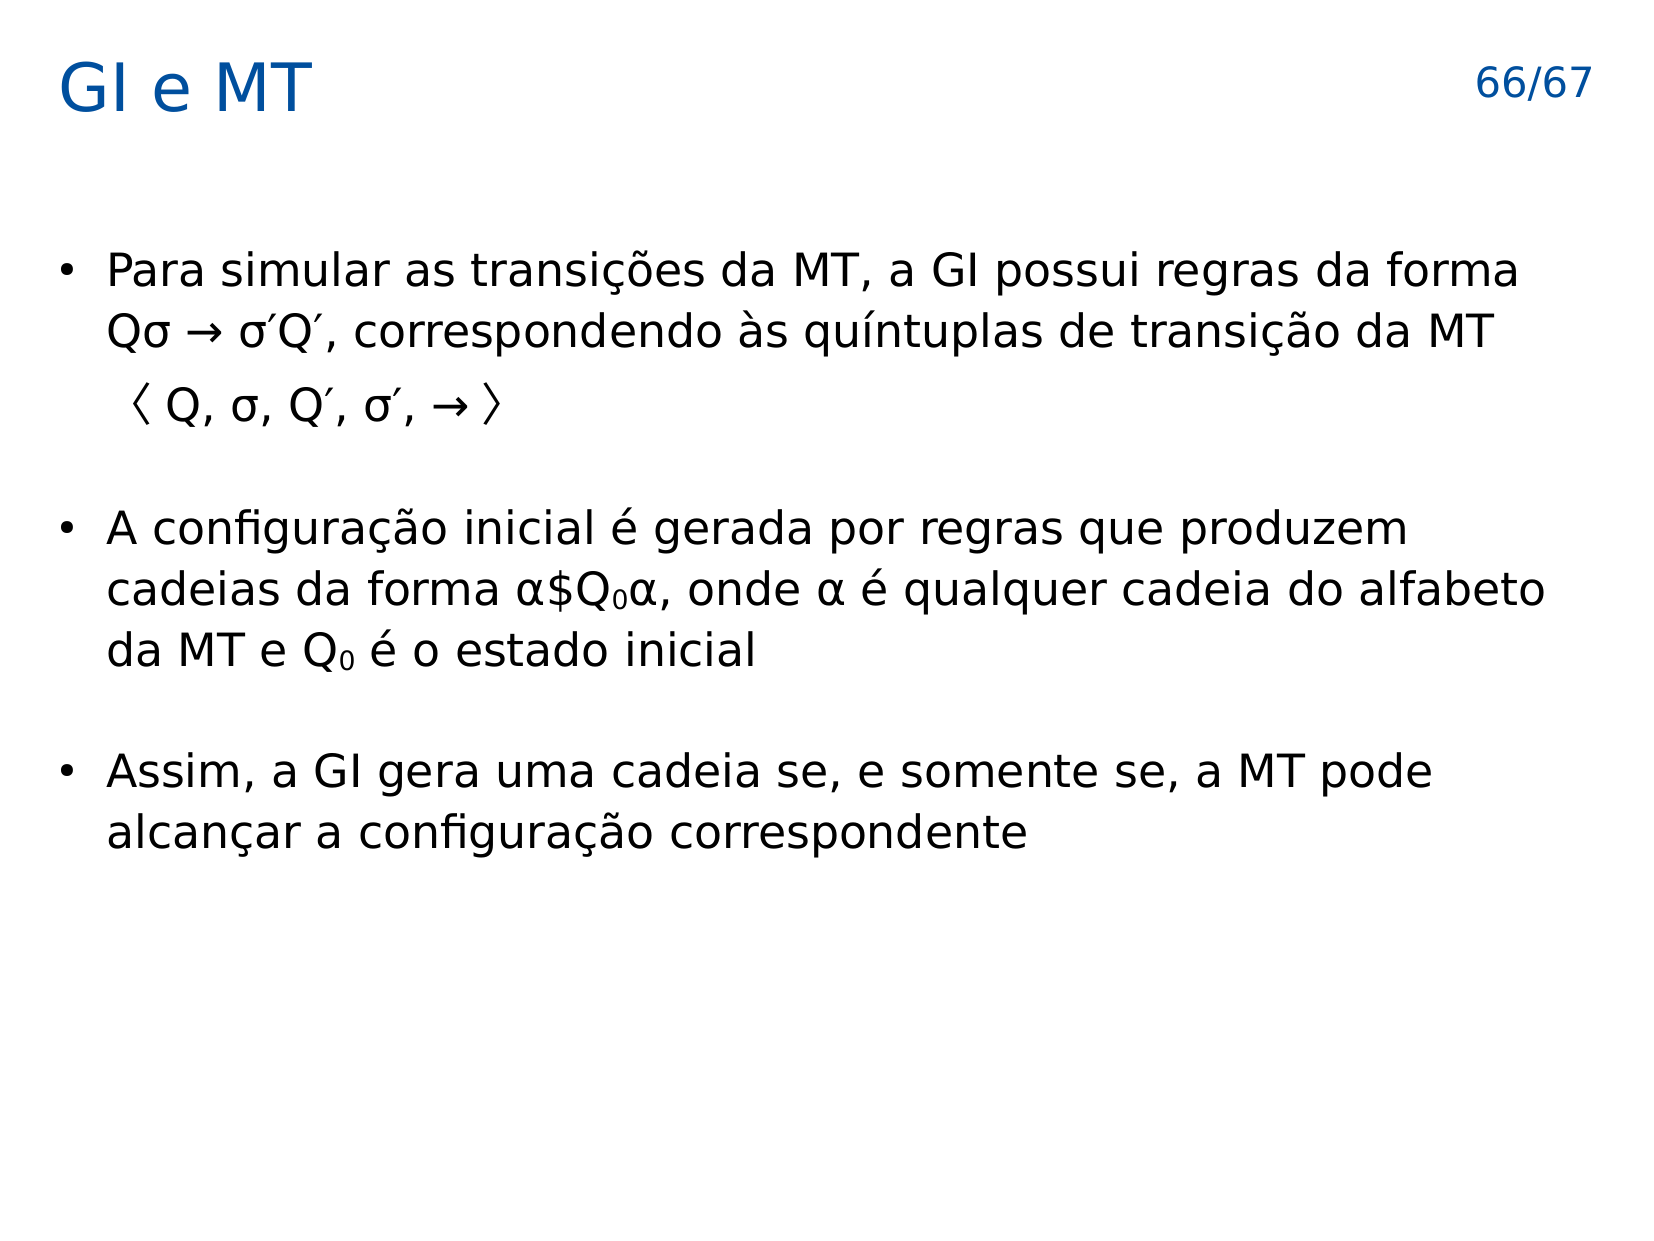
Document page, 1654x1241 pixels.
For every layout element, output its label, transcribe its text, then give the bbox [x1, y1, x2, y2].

title GI e MT [59, 29, 1625, 148]
list Para simular as transições da MT, a GI possui regras da forma Qσ → σ′Q′, correspondendo às quíntuplas de transição da MT〈Q, σ, Q′, σ′, →〉 A configuração inicial é gerada por regras que produzem cadeias da forma α$Q0α, onde α é qualquer cadeia do alfabeto da MT e Q0 é o estado inicial Assim, a GI gera uma cadeia se, e somente se, a MT pode alcançar a configuração correspondente [59, 236, 1595, 1211]
